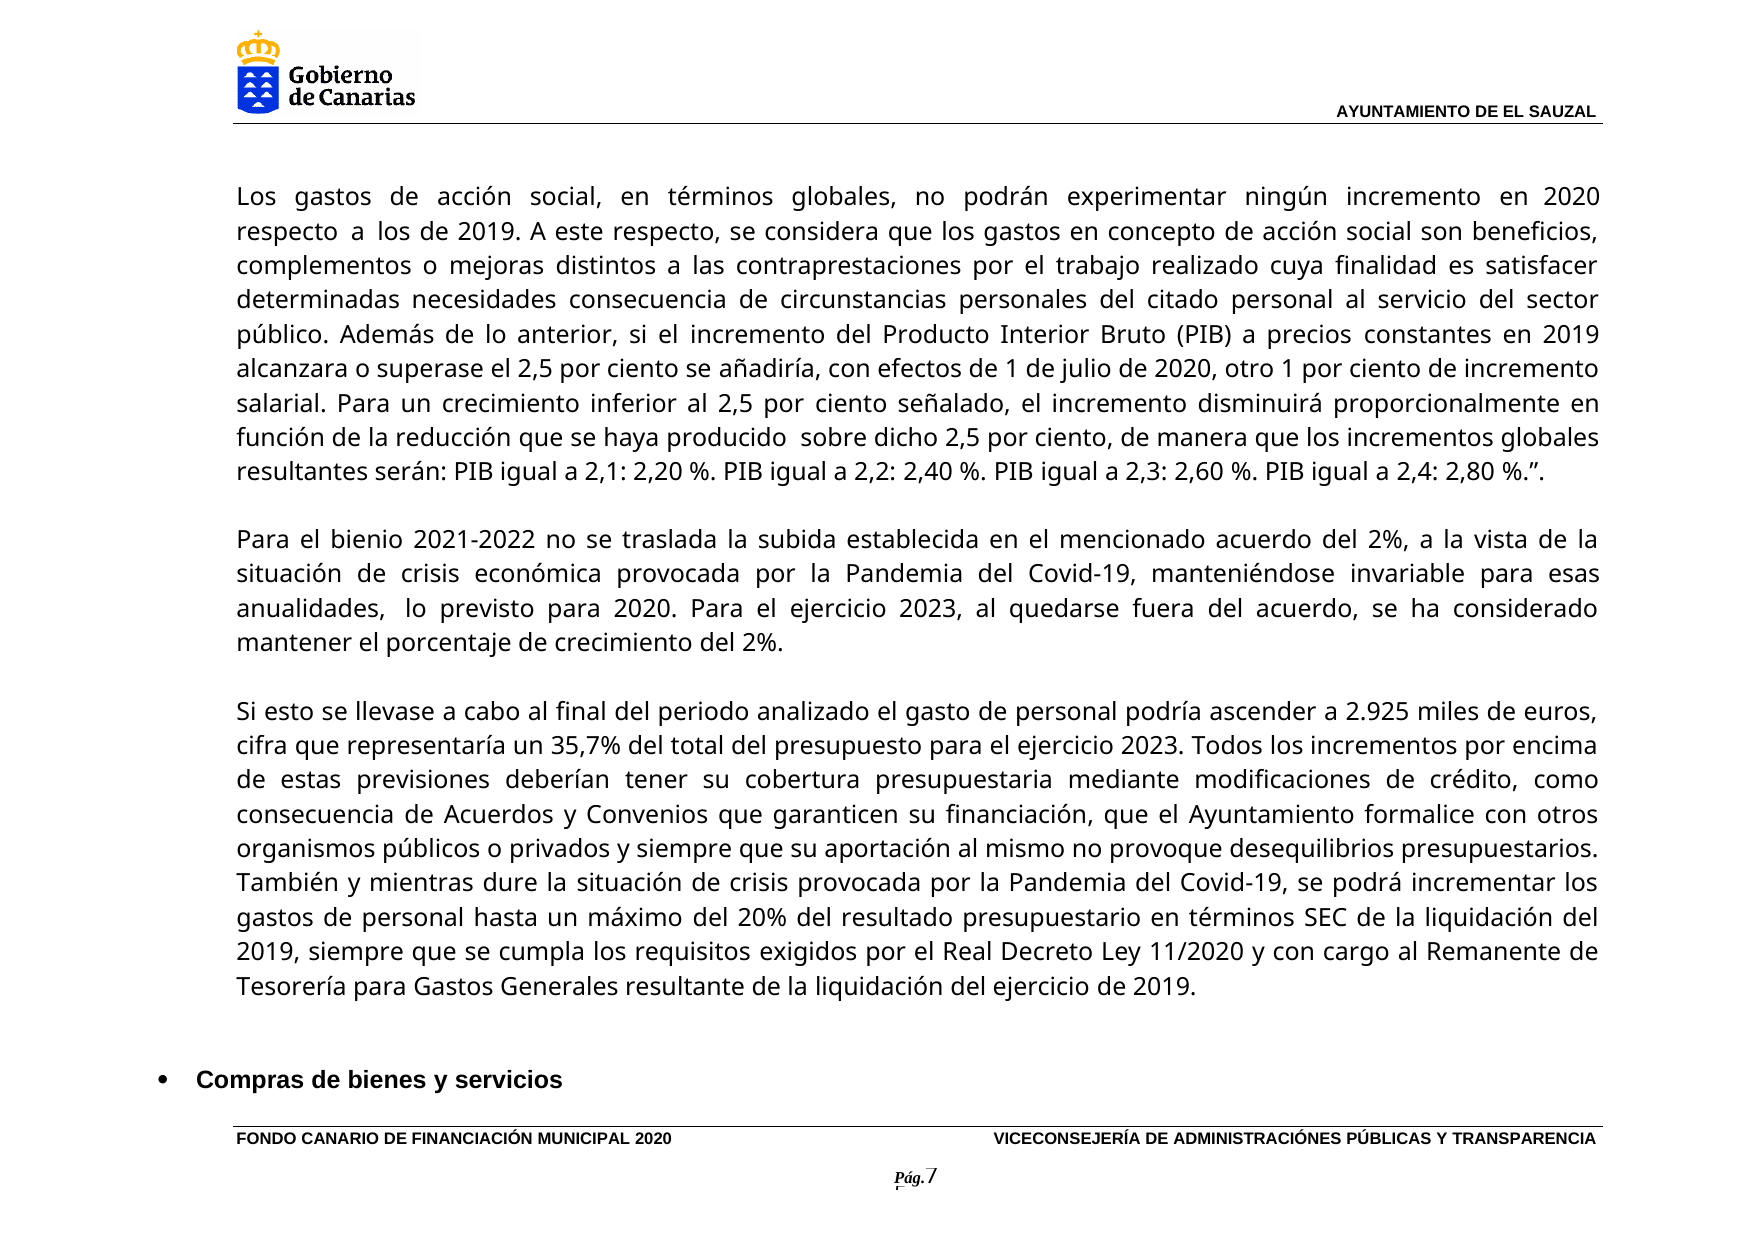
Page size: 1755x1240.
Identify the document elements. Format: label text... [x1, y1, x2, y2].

list Compras de bienes y servicios [158, 1065, 1639, 1094]
text Para el bienio 2021-2022 no se traslada la subida establecida en el mencionado acuerdo del 2%, a la vista de la situación de crisis económica provocada por la Pandemia del Covid-19, manteniéndose invariable para esas anualidades, lo previsto para 2020. Para el ejercicio 2023, al quedarse fuera del acuerdo, se ha considerado mantener el porcentaje de crecimiento del 2%. [236, 522, 1600, 659]
text Los gastos de acción social, en términos globales, no podrán experimentar ningún incremento en 2020 respecto a los de 2019. A este respecto, se considera que los gastos en concepto de acción social son beneficios, complementos o mejoras distintos a las contraprestaciones por el trabajo realizado cuya finalidad es satisfacer determinadas necesidades consecuencia de circunstancias personales del citado personal al servicio del sector público. Además de lo anterior, si el incremento del Producto Interior Bruto (PIB) a precios constantes en 2019 alcanzara o superase el 2,5 por ciento se añadiría, con efectos de 1 de julio de 2020, otro 1 por ciento de incremento salarial. Para un crecimiento inferior al 2,5 por ciento señalado, el incremento disminuirá proporcionalmente en función de la reducción que se haya producido sobre dicho 2,5 por ciento, de manera que los incrementos globales resultantes serán: PIB igual a 2,1: 2,20 %. PIB igual a 2,2: 2,40 %. PIB igual a 2,3: 2,60 %. PIB igual a 2,4: 2,80 %.”. [236, 179, 1600, 488]
text Si esto se llevase a cabo al final del periodo analizado el gasto de personal podría ascender a 2.925 miles de euros, cifra que representaría un 35,7% del total del presupuesto para el ejercicio 2023. Todos los incrementos por encima de estas previsiones deberían tener su cobertura presupuestaria mediante modificaciones de crédito, como consecuencia de Acuerdos y Convenios que garanticen su financiación, que el Ayuntamiento formalice con otros organismos públicos o privados y siempre que su aportación al mismo no provoque desequilibrios presupuestarios. También y mientras dure la situación de crisis provocada por la Pandemia del Covid-19, se podrá incrementar los gastos de personal hasta un máximo del 20% del resultado presupuestario en términos SEC de la liquidación del 2019, siempre que se cumpla los requisitos exigidos por el Real Decreto Ley 11/2020 y con cargo al Remanente de Tesorería para Gastos Generales resultante de la liquidación del ejercicio de 2019. [236, 693, 1600, 1002]
